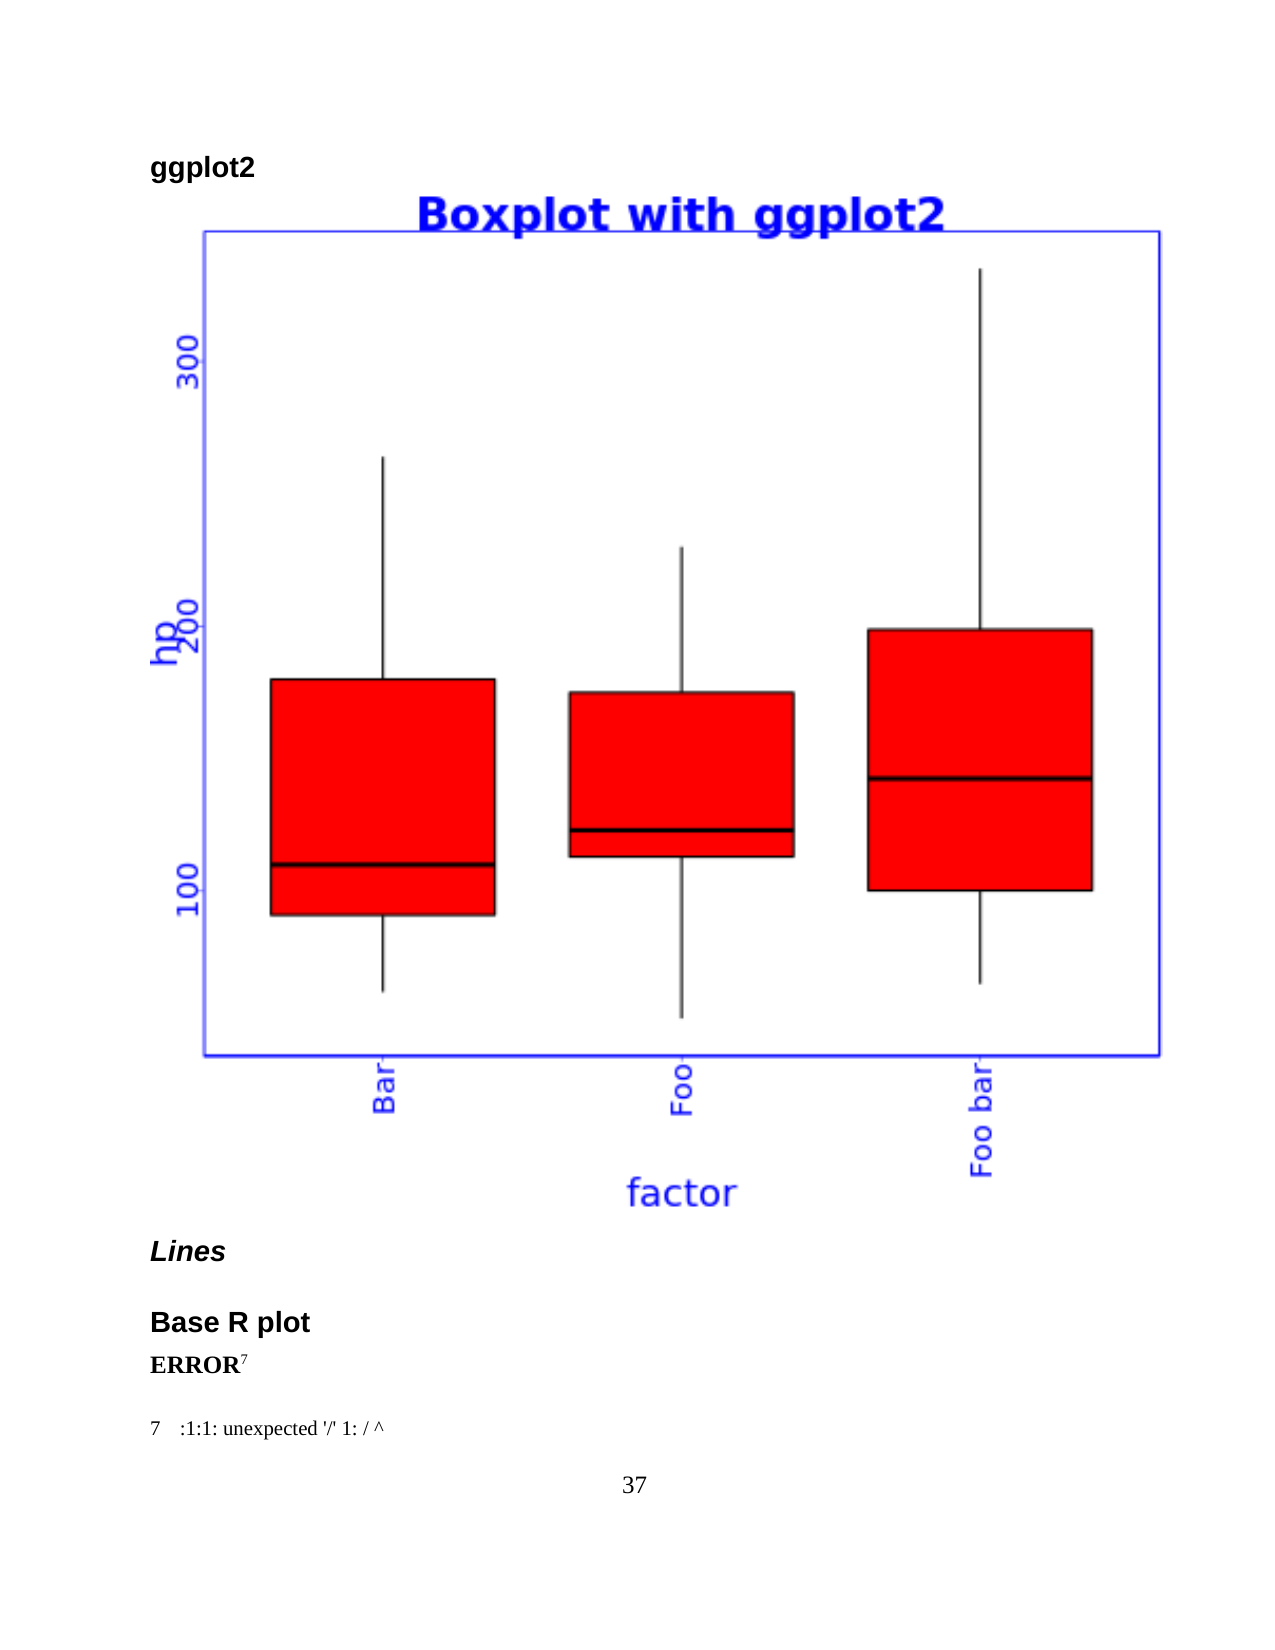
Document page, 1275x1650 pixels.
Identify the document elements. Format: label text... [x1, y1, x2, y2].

text ERROR [150, 1351, 1125, 1379]
subtitle Base R plot [150, 1304, 1125, 1338]
subtitle Lines [150, 1233, 1125, 1267]
text :1:1: unexpected '/' 1: / ^ [150, 1416, 1125, 1440]
subtitle ggplot2 [150, 150, 1125, 183]
picture [150, 196, 1163, 1209]
